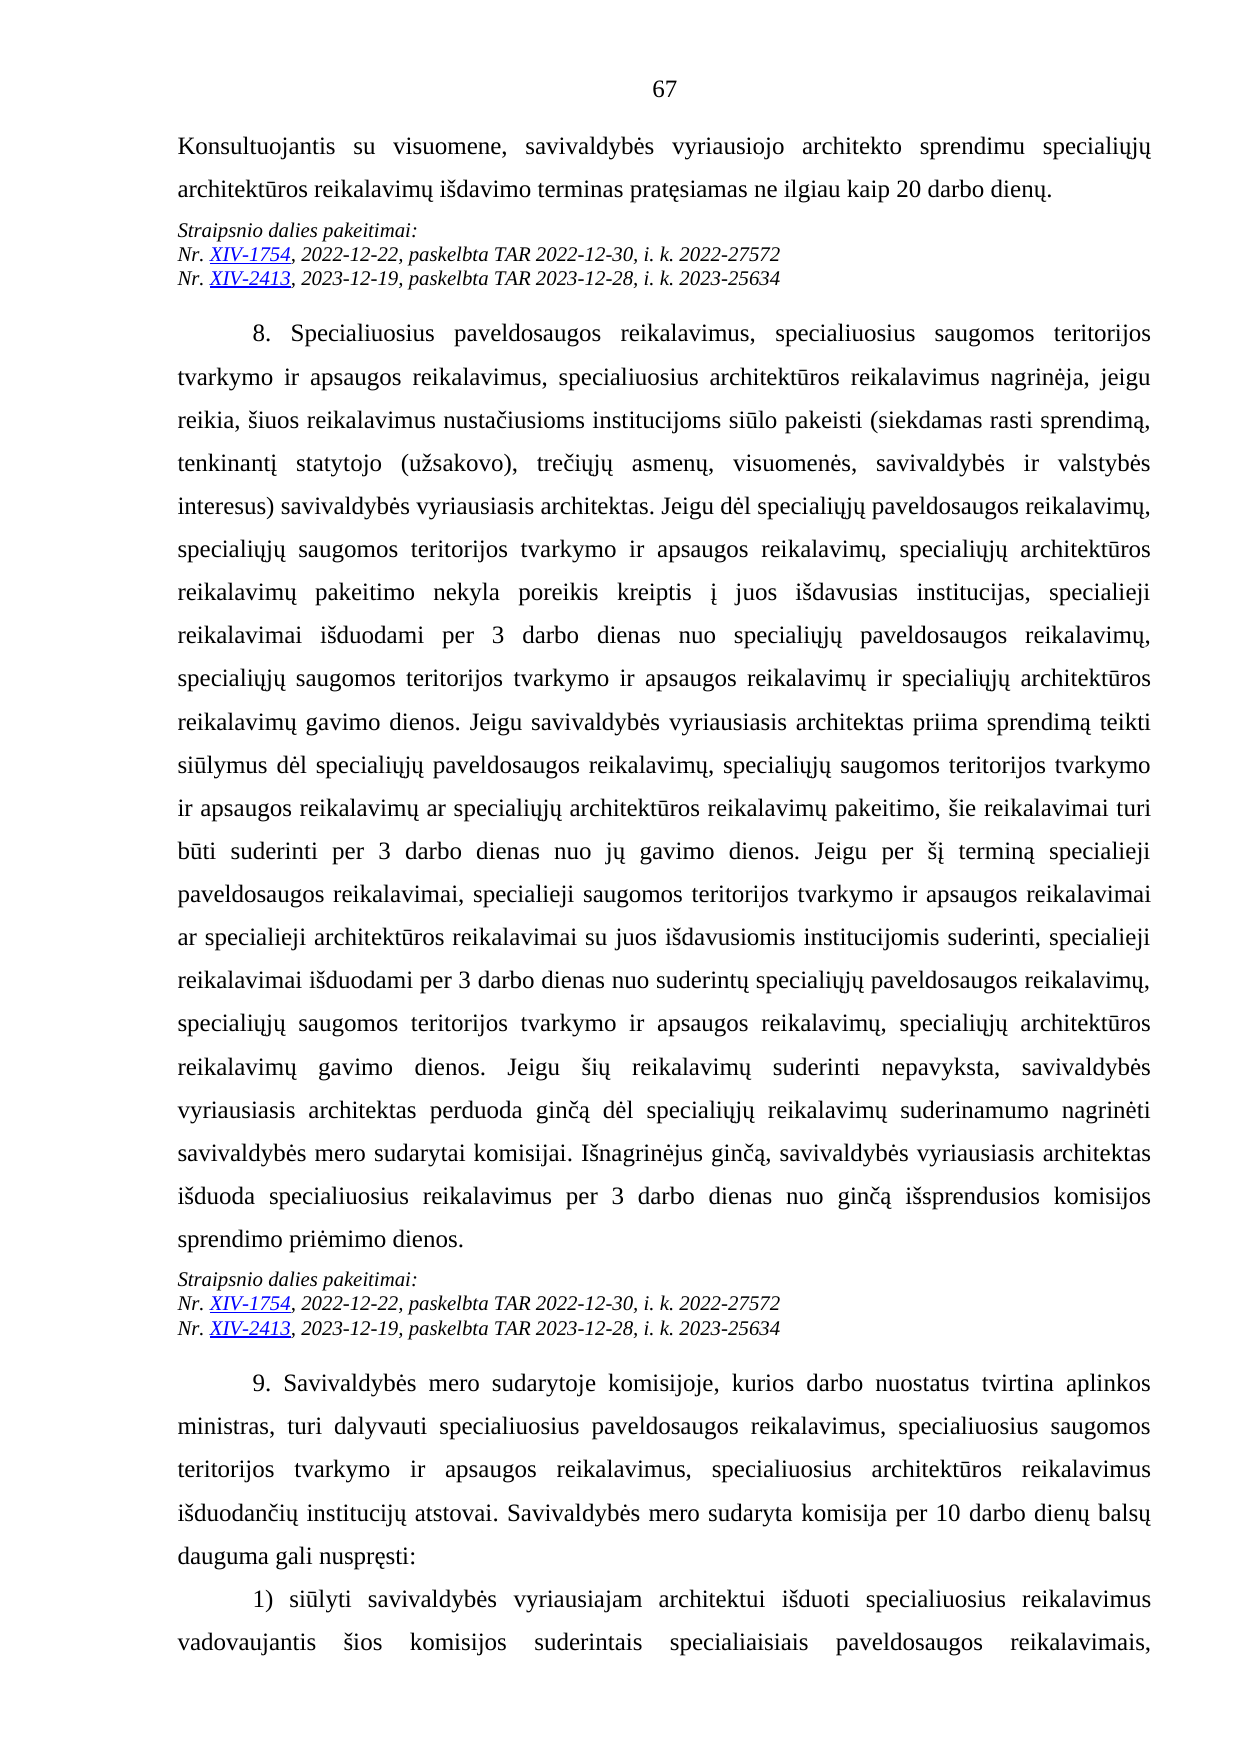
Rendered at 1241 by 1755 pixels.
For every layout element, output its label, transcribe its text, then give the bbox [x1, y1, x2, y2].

text Straipsnio dalies pakeitimai: [177, 1267, 1152, 1291]
text Nr. XIV-2413, 2023-12-19, paskelbta TAR 2023-12-28, i. k. 2023-25634 [177, 1315, 1152, 1339]
text Nr. XIV-2413, 2023-12-19, paskelbta TAR 2023-12-28, i. k. 2023-25634 [177, 266, 1152, 290]
text Konsultuojantis su visuomene, savivaldybės vyriausiojo architekto sprendimu specialiųjų architektūros reikalavimų išdavimo terminas pratęsiamas ne ilgiau kaip 20 darbo dienų. [177, 131, 1152, 203]
text 8. Specialiuosius paveldosaugos reikalavimus, specialiuosius saugomos teritorijos tvarkymo ir apsaugos reikalavimus, specialiuosius architektūros reikalavimus nagrinėja, jeigu reikia, šiuos reikalavimus nustačiusioms institucijoms siūlo pakeisti (siekdamas rasti sprendimą, tenkinantį statytojo (užsakovo), trečiųjų asmenų, visuomenės, savivaldybės ir valstybės interesus) savivaldybės vyriausiasis architektas. Jeigu dėl specialiųjų paveldosaugos reikalavimų, specialiųjų saugomos teritorijos tvarkymo ir apsaugos reikalavimų, specialiųjų architektūros reikalavimų pakeitimo nekyla poreikis kreiptis į juos išdavusias institucijas, specialieji reikalavimai išduodami per 3 darbo dienas nuo specialiųjų paveldosaugos reikalavimų, specialiųjų saugomos teritorijos tvarkymo ir apsaugos reikalavimų ir specialiųjų architektūros reikalavimų gavimo dienos. Jeigu savivaldybės vyriausiasis architektas priima sprendimą teikti siūlymus dėl specialiųjų paveldosaugos reikalavimų, specialiųjų saugomos teritorijos tvarkymo ir apsaugos reikalavimų ar specialiųjų architektūros reikalavimų pakeitimo, šie reikalavimai turi būti suderinti per 3 darbo dienas nuo jų gavimo dienos. Jeigu per šį terminą specialieji paveldosaugos reikalavimai, specialieji saugomos teritorijos tvarkymo ir apsaugos reikalavimai ar specialieji architektūros reikalavimai su juos išdavusiomis institucijomis suderinti, specialieji reikalavimai išduodami per 3 darbo dienas nuo suderintų specialiųjų paveldosaugos reikalavimų, specialiųjų saugomos teritorijos tvarkymo ir apsaugos reikalavimų, specialiųjų architektūros reikalavimų gavimo dienos. Jeigu šių reikalavimų suderinti nepavyksta, savivaldybės vyriausiasis architektas perduoda ginčą dėl specialiųjų reikalavimų suderinamumo nagrinėti savivaldybės mero sudarytai komisijai. Išnagrinėjus ginčą, savivaldybės vyriausiasis architektas išduoda specialiuosius reikalavimus per 3 darbo dienas nuo ginčą išsprendusios komisijos sprendimo priėmimo dienos. [177, 318, 1152, 1253]
text 9. Savivaldybės mero sudarytoje komisijoje, kurios darbo nuostatus tvirtina aplinkos ministras, turi dalyvauti specialiuosius paveldosaugos reikalavimus, specialiuosius saugomos teritorijos tvarkymo ir apsaugos reikalavimus, specialiuosius architektūros reikalavimus išduodančių institucijų atstovai. Savivaldybės mero sudaryta komisija per 10 darbo dienų balsų dauguma gali nuspręsti: [177, 1368, 1152, 1569]
text Straipsnio dalies pakeitimai: [177, 218, 1152, 242]
text Nr. XIV-1754, 2022-12-22, paskelbta TAR 2022-12-30, i. k. 2022-27572 [177, 1291, 1152, 1315]
text 1) siūlyti savivaldybės vyriausiajam architektui išduoti specialiuosius reikalavimus vadovaujantis šios komisijos suderintais specialiaisiais paveldosaugos reikalavimais, [177, 1584, 1152, 1656]
text Nr. XIV-1754, 2022-12-22, paskelbta TAR 2022-12-30, i. k. 2022-27572 [177, 242, 1152, 266]
